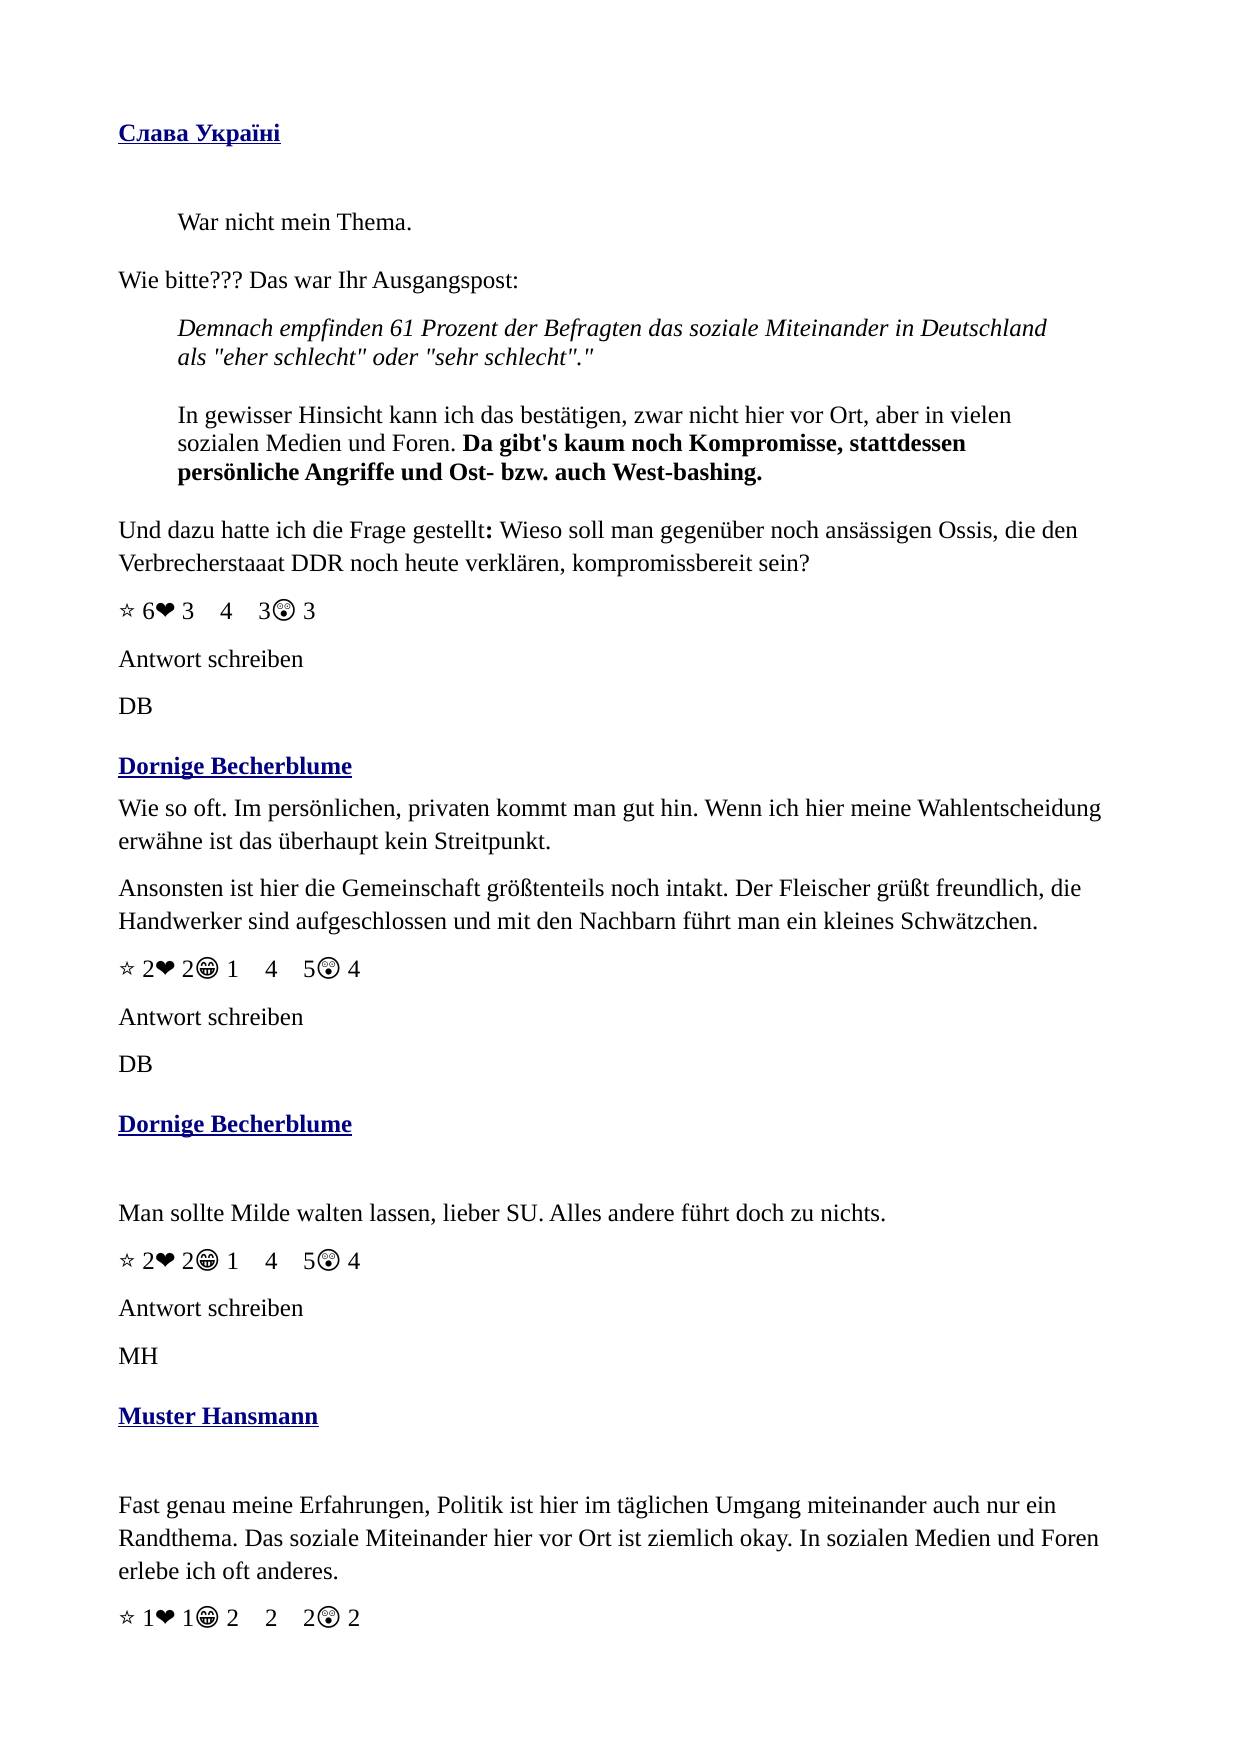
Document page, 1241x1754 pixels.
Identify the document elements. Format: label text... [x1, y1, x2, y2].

text War nicht mein Thema. [177, 207, 1063, 236]
text Antwort schreiben [118, 644, 1122, 672]
text ⭐️ 2❤️ 2😁 1🙁 4🤨 5😲 4 [118, 954, 1122, 983]
text ⭐️ 1❤️ 1😁 2🙁 2🤨 2😲 2 [118, 1603, 1122, 1632]
text DB [118, 691, 1122, 720]
text Antwort schreiben [118, 1293, 1122, 1322]
text ⭐️ 6❤️ 3🙁 4🤨 3😲 3 [118, 596, 1122, 625]
text In gewisser Hinsicht kann ich das bestätigen, zwar nicht hier vor Ort, aber in vielen sozialen Medien und Foren. Da gibt's kaum noch Kompromisse, stattdessen persönliche Angriffe und Ost- bzw. auch West-bashing. [177, 400, 1063, 486]
text Und dazu hatte ich die Frage gestellt: Wieso soll man gegenüber noch ansässigen Ossis, die den Verbrecherstaaat DDR noch heute verklären, kompromissbereit sein? [118, 516, 1122, 577]
text DB [118, 1049, 1122, 1078]
subtitle Dornige Becherblume [118, 751, 1122, 780]
text Wie bitte??? Das war Ihr Ausgangspost: [118, 265, 1122, 294]
text Fast genau meine Erfahrungen, Politik ist hier im täglichen Umgang miteinander auch nur ein Randthema. Das soziale Miteinander hier vor Ort ist ziemlich okay. In sozialen Medien und Foren erlebe ich oft anderes. [118, 1490, 1122, 1585]
text Ansonsten ist hier die Gemeinschaft größtenteils noch intakt. Der Fleischer grüßt freundlich, die Handwerker sind aufgeschlossen und mit den Nachbarn führt man ein kleines Schwätzchen. [118, 873, 1122, 935]
subtitle Dornige Becherblume [118, 1109, 1122, 1138]
subtitle Слава Україні [118, 118, 1122, 147]
text MH [118, 1341, 1122, 1370]
text Man sollte Milde walten lassen, lieber SU. Alles andere führt doch zu nichts. [118, 1198, 1122, 1227]
subtitle Muster Hansmann [118, 1401, 1122, 1430]
text Antwort schreiben [118, 1002, 1122, 1030]
text ⭐️ 2❤️ 2😁 1🙁 4🤨 5😲 4 [118, 1246, 1122, 1274]
text Wie so oft. Im persönlichen, privaten kommt man gut hin. Wenn ich hier meine Wahlentscheidung erwähne ist das überhaupt kein Streitpunkt. [118, 793, 1122, 854]
text Demnach empfinden 61 Prozent der Befragten das soziale Miteinander in Deutschland als "eher schlecht" oder "sehr schlecht"." [177, 313, 1063, 370]
